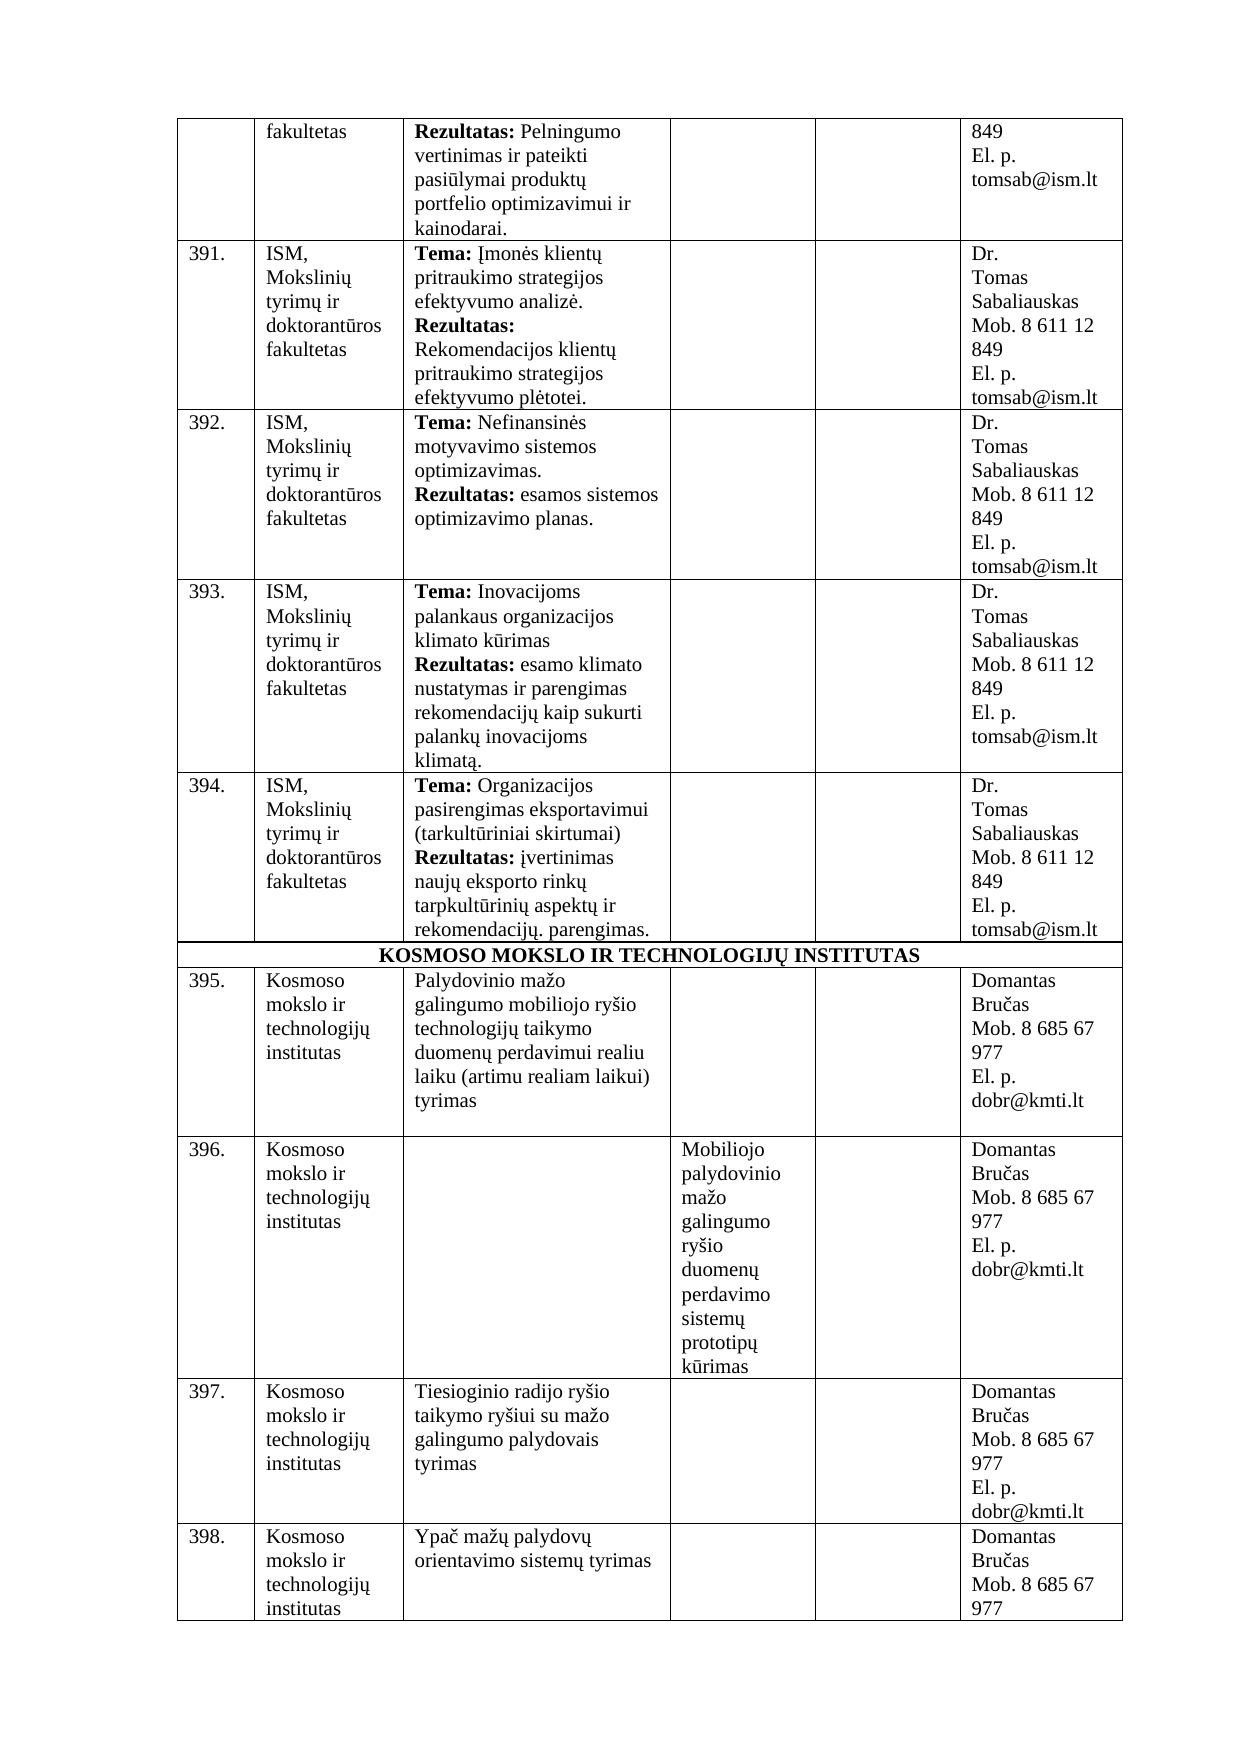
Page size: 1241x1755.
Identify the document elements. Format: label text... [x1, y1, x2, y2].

table_cell [671, 241, 815, 409]
table_cell [816, 773, 960, 941]
table_cell [816, 1137, 960, 1378]
table_cell [404, 1137, 670, 1378]
table_cell Dr. Tomas Sabaliauskas Mob. 8 611 12 849 El. p. tomsab@ism.lt [961, 580, 1122, 772]
table_cell [178, 119, 254, 239]
table_cell [816, 119, 960, 239]
table_cell [671, 1379, 815, 1523]
table_cell 391. [178, 241, 254, 409]
table_cell [816, 241, 960, 409]
table_cell ISM, Mokslinių tyrimų ir doktorantūros fakultetas [255, 580, 403, 772]
table_cell Domantas Bručas Mob. 8 685 67 977 El. p. dobr@kmti.lt [961, 1379, 1122, 1523]
table_cell 395. [178, 968, 254, 1136]
table_cell Kosmoso mokslo ir technologijų institutas [255, 1379, 403, 1523]
table_cell [671, 968, 815, 1136]
table_cell 849 El. p. tomsab@ism.lt [961, 119, 1122, 239]
table_cell [816, 580, 960, 772]
table_cell fakultetas [255, 119, 403, 239]
table_cell Tema: Organizacijos pasirengimas eksportavimui (tarkultūriniai skirtumai) Rezultatas: įvertinimas naujų eksporto rinkų tarpkultūrinių aspektų ir rekomendacijų. parengimas. [404, 773, 670, 941]
table_cell 396. [178, 1137, 254, 1378]
table_cell Tema: Nefinansinės motyvavimo sistemos optimizavimas. Rezultatas: esamos sistemos optimizavimo planas. [404, 410, 670, 578]
table_cell [671, 1524, 815, 1620]
table_cell Dr. Tomas Sabaliauskas Mob. 8 611 12 849 El. p. tomsab@ism.lt [961, 410, 1122, 578]
table_cell [816, 1379, 960, 1523]
table_cell 398. [178, 1524, 254, 1620]
table_cell Domantas Bručas Mob. 8 685 67 977 [961, 1524, 1122, 1620]
table_cell [671, 119, 815, 239]
table_cell Mobiliojo palydovinio mažo galingumo ryšio duomenų perdavimo sistemų prototipų kūrimas [671, 1137, 815, 1378]
table_cell Palydovinio mažo galingumo mobiliojo ryšio technologijų taikymo duomenų perdavimui realiu laiku (artimu realiam laikui) tyrimas [404, 968, 670, 1136]
table_cell Kosmoso mokslo ir technologijų institutas [255, 1137, 403, 1378]
table_cell [671, 773, 815, 941]
table_cell Domantas Bručas Mob. 8 685 67 977 El. p. dobr@kmti.lt [961, 968, 1122, 1136]
table_cell [671, 580, 815, 772]
table_cell Tema: Įmonės klientų pritraukimo strategijos efektyvumo analizė. Rezultatas: Rekomendacijos klientų pritraukimo strategijos efektyvumo plėtotei. [404, 241, 670, 409]
table_cell Dr. Tomas Sabaliauskas Mob. 8 611 12 849 El. p. tomsab@ism.lt [961, 773, 1122, 941]
table_cell Dr. Tomas Sabaliauskas Mob. 8 611 12 849 El. p. tomsab@ism.lt [961, 241, 1122, 409]
table_cell ISM, Mokslinių tyrimų ir doktorantūros fakultetas [255, 410, 403, 578]
table_cell ISM, Mokslinių tyrimų ir doktorantūros fakultetas [255, 241, 403, 409]
table_cell [816, 410, 960, 578]
table_cell Tema: Inovacijoms palankaus organizacijos klimato kūrimas Rezultatas: esamo klimato nustatymas ir parengimas rekomendacijų kaip sukurti palankų inovacijoms klimatą. [404, 580, 670, 772]
table_cell Ypač mažų palydovų orientavimo sistemų tyrimas [404, 1524, 670, 1620]
table_cell Kosmoso mokslo ir technologijų institutas [255, 968, 403, 1136]
table_cell Rezultatas: Pelningumo vertinimas ir pateikti pasiūlymai produktų portfelio optimizavimui ir kainodarai. [404, 119, 670, 239]
table_cell Kosmoso mokslo ir technologijų institutas [255, 1524, 403, 1620]
table_cell 394. [178, 773, 254, 941]
table_cell 397. [178, 1379, 254, 1523]
table_cell Tiesioginio radijo ryšio taikymo ryšiui su mažo galingumo palydovais tyrimas [404, 1379, 670, 1523]
table_cell Domantas Bručas Mob. 8 685 67 977 El. p. dobr@kmti.lt [961, 1137, 1122, 1378]
table_cell [816, 968, 960, 1136]
table_cell [816, 1524, 960, 1620]
table_cell 393. [178, 580, 254, 772]
table_cell Kosmoso mokslo ir technologijų institutas [178, 943, 1122, 967]
table_cell [671, 410, 815, 578]
table_cell 392. [178, 410, 254, 578]
table_cell ISM, Mokslinių tyrimų ir doktorantūros fakultetas [255, 773, 403, 941]
